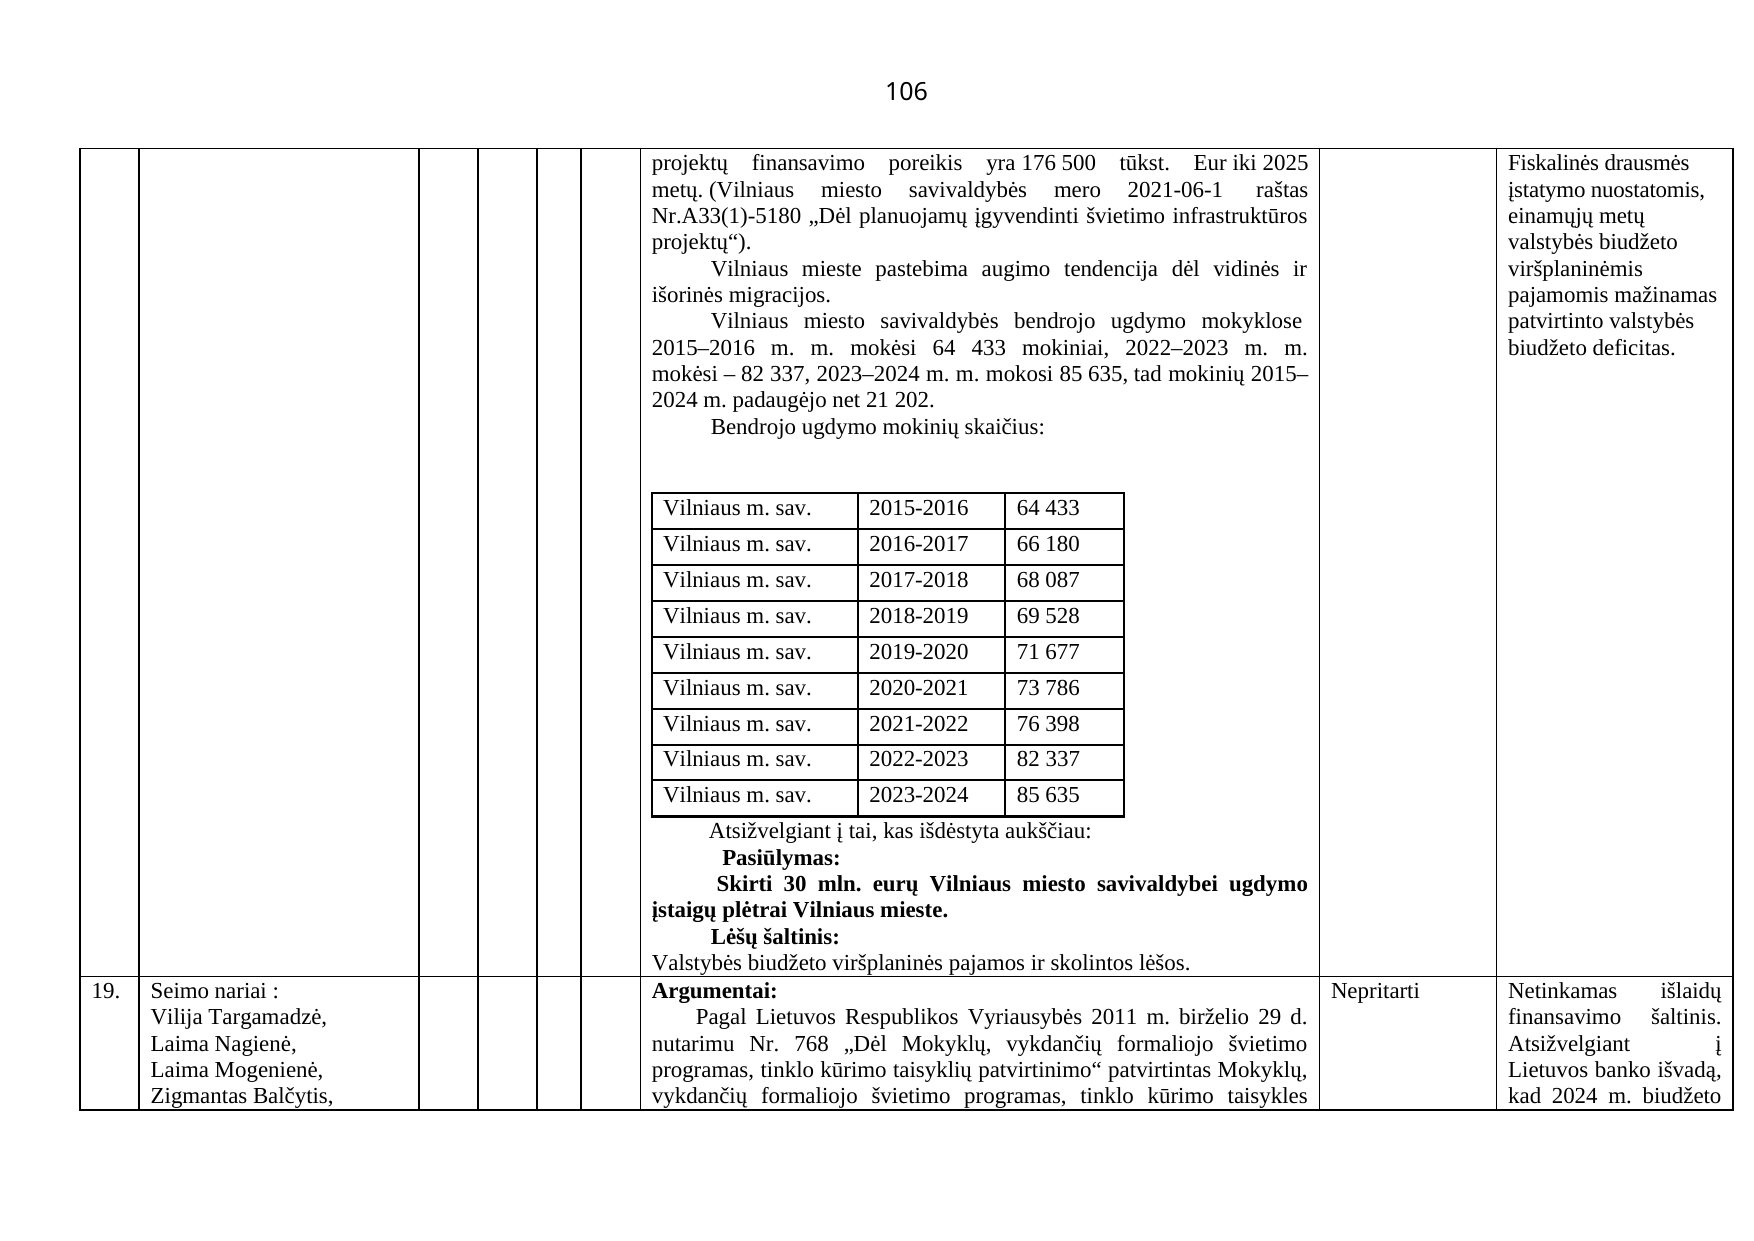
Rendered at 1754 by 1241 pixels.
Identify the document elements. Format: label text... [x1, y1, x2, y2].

table_cell 2019-2020 [859, 638, 1004, 672]
table_cell [420, 977, 477, 1109]
table_cell Vilniaus m. sav. [653, 638, 857, 672]
table_cell 82 337 [1006, 746, 1123, 779]
table_cell 85 635 [1006, 781, 1123, 815]
table_cell [140, 149, 418, 976]
table_cell Fiskalinės drausmės įstatymo nuostatomis, einamųjų metų valstybės biudžeto viršplaninėmis pajamomis mažinamas patvirtinto valstybės biudžeto deficitas. [1497, 149, 1732, 976]
table_cell [538, 977, 580, 1109]
table_cell [420, 149, 477, 976]
table_cell 71 677 [1006, 638, 1123, 672]
table_cell [582, 977, 640, 1109]
table_cell 2022-2023 [859, 746, 1004, 779]
table_header 64 433 [1006, 494, 1123, 528]
table_header Vilniaus m. sav. [653, 494, 857, 528]
table_cell 2020-2021 [859, 674, 1004, 707]
table_cell 69 528 [1006, 602, 1123, 636]
table_cell Nepritarti [1320, 977, 1496, 1109]
table_cell projektų finansavimo poreikis yra 176 500 tūkst. Eur iki 2025 metų. (Vilniaus miesto savivaldybės mero 2021-06-1 raštas Nr.A33(1)-5180 „Dėl planuojamų įgyvendinti švietimo infrastruktūros projektų“). Vilniaus mieste pastebima augimo tendencija dėl vidinės ir išorinės migracijos. Vilniaus miesto savivaldybės bendrojo ugdymo mokyklose 2015–2016 m. m. mokėsi 64 433 mokiniai, 2022–2023 m. m. mokėsi – 82 337, 2023–2024 m. m. mokosi 85 635, tad mokinių 2015–2024 m. padaugėjo net 21 202. Bendrojo ugdymo mokinių skaičius: Atsižvelgiant į tai, kas išdėstyta aukščiau: Pasiūlymas: Skirti 30 mln. eurų Vilniaus miesto savivaldybei ugdymo įstaigų plėtrai Vilniaus mieste. Lėšų šaltinis: Valstybės biudžeto viršplaninės pajamos ir skolintos lėšos. [641, 149, 1319, 976]
table_cell 19. [81, 977, 138, 1109]
table_cell 2017-2018 [859, 566, 1004, 600]
table_cell [538, 149, 580, 976]
table_cell Seimo nariai : Vilija Targamadzė, Laima Nagienė, Laima Mogenienė, Zigmantas Balčytis, [140, 977, 418, 1109]
table_cell 66 180 [1006, 530, 1123, 564]
table_cell Vilniaus m. sav. [653, 566, 857, 600]
table_cell [1320, 149, 1496, 976]
table_cell Vilniaus m. sav. [653, 530, 857, 564]
table_cell Vilniaus m. sav. [653, 674, 857, 707]
table_cell 68 087 [1006, 566, 1123, 600]
table_cell Vilniaus m. sav. [653, 602, 857, 636]
table_cell 73 786 [1006, 674, 1123, 707]
table_cell 2023-2024 [859, 781, 1004, 815]
table_cell [81, 149, 138, 976]
table_cell 2016-2017 [859, 530, 1004, 564]
table_cell 2018-2019 [859, 602, 1004, 636]
table_cell Vilniaus m. sav. [653, 746, 857, 779]
table_cell 2021-2022 [859, 710, 1004, 743]
table_cell Netinkamas išlaidų finansavimo šaltinis. Atsižvelgiant į Lietuvos banko išvadą, kad 2024 m. biudžeto [1497, 977, 1732, 1109]
table_header 2015-2016 [859, 494, 1004, 528]
table_cell 76 398 [1006, 710, 1123, 743]
table_cell [479, 977, 536, 1109]
table_cell Argumentai: Pagal Lietuvos Respublikos Vyriausybės 2011 m. birželio 29 d. nutarimu Nr. 768 „Dėl Mokyklų, vykdančių formaliojo švietimo programas, tinklo kūrimo taisyklių patvirtinimo“ patvirtintas Mokyklų, vykdančių formaliojo švietimo programas, tinklo kūrimo taisykles [641, 977, 1319, 1109]
table_cell Vilniaus m. sav. [653, 781, 857, 815]
table_cell Vilniaus m. sav. [653, 710, 857, 743]
table_cell [479, 149, 536, 976]
table_cell [582, 149, 640, 976]
